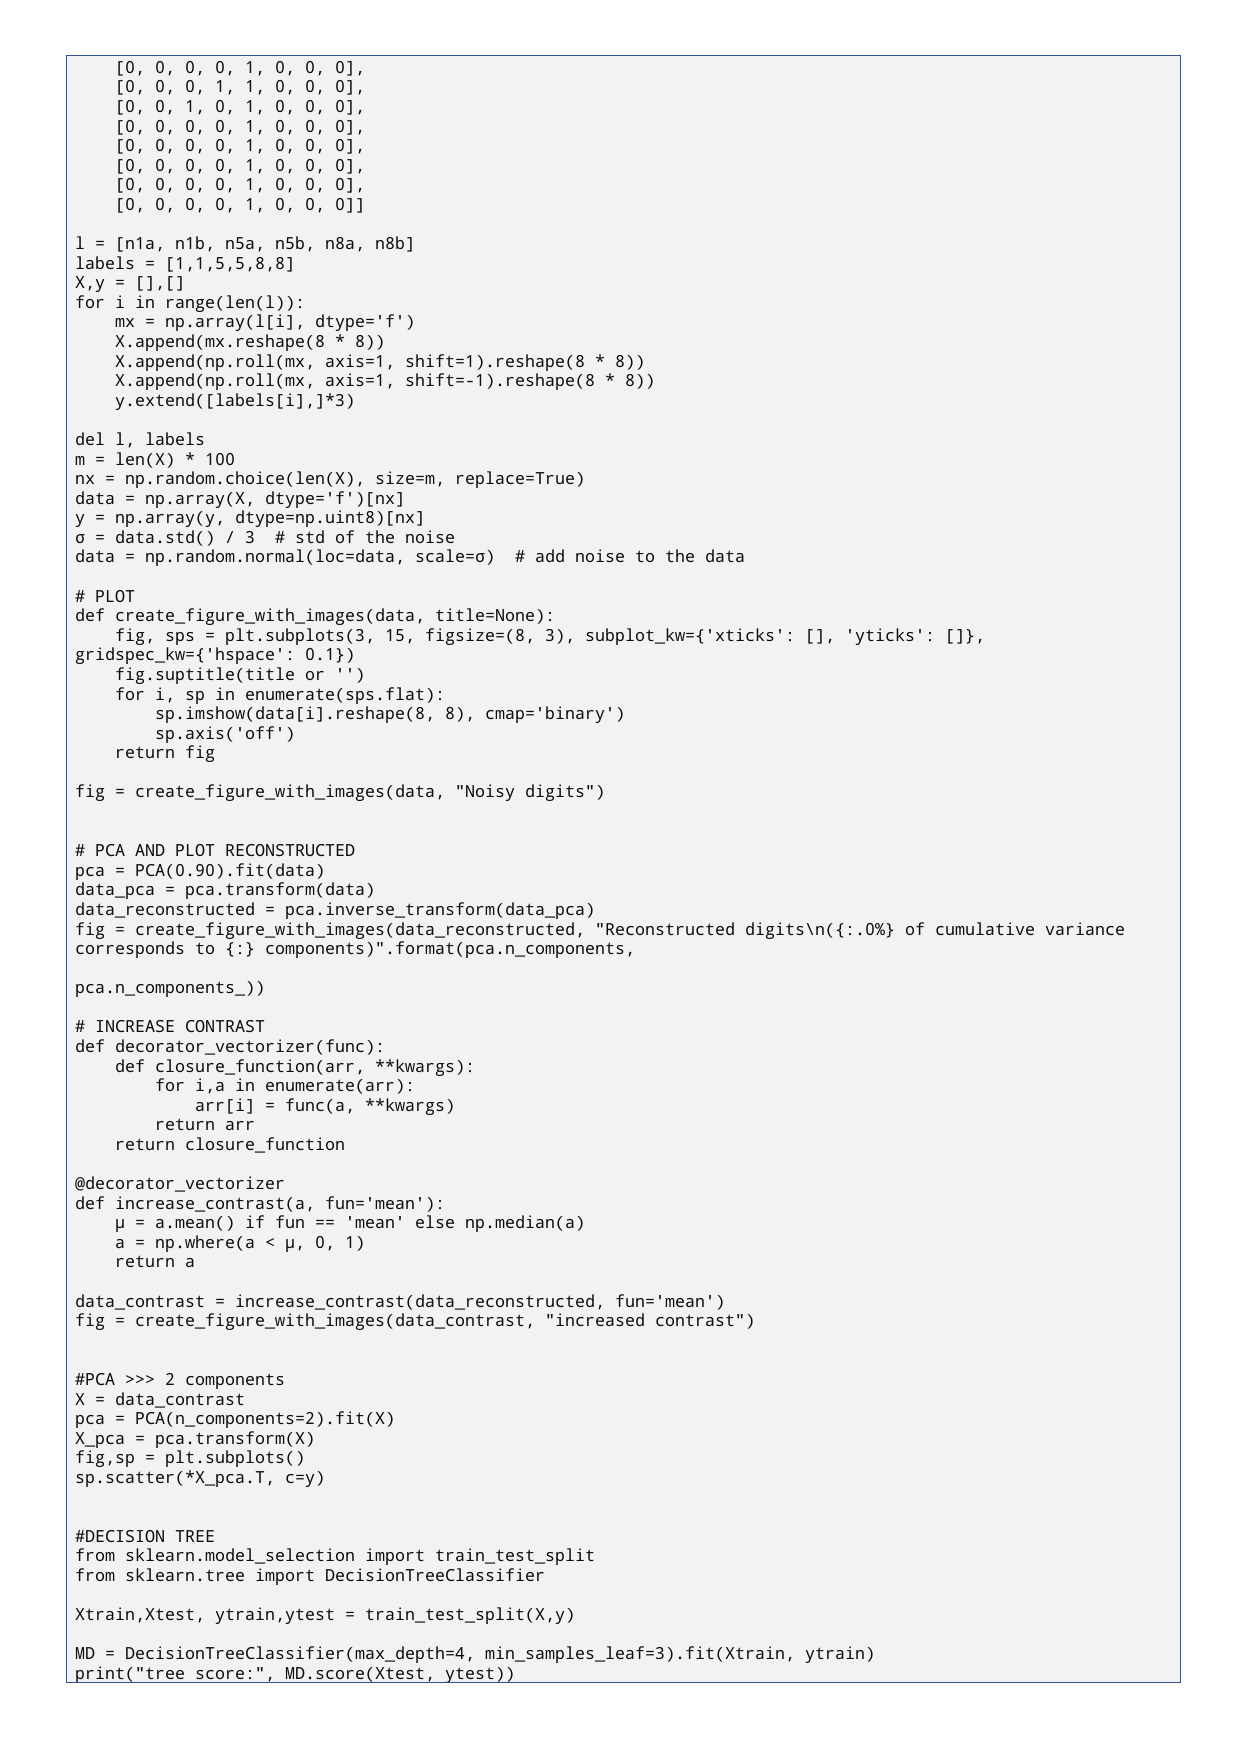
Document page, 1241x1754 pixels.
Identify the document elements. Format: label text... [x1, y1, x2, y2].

text del l, labels [67, 427, 1180, 446]
text return arr [67, 1112, 1180, 1132]
text mx = np.array(l[i], dtype='f') [67, 309, 1180, 329]
text data_reconstructed = pca.inverse_transform(data_pca) [67, 897, 1180, 916]
text def decorator_vectorizer(func): [67, 1034, 1180, 1053]
text σ = data.std() / 3 # std of the noise [67, 525, 1180, 544]
text fig = create_figure_with_images(data_contrast, "increased contrast") [67, 1308, 1180, 1328]
text [0, 0, 0, 0, 1, 0, 0, 0]] [67, 192, 1180, 211]
text X,y = [],[] [67, 270, 1180, 290]
text # INCREASE CONTRAST [67, 1014, 1180, 1034]
text [0, 0, 0, 1, 1, 0, 0, 0], [67, 74, 1180, 94]
text sp.scatter(*X_pca.T, c=y) [67, 1465, 1180, 1484]
text def increase_contrast(a, fun='mean'): [67, 1191, 1180, 1210]
text nx = np.random.choice(len(X), size=m, replace=True) [67, 466, 1180, 486]
text # PCA AND PLOT RECONSTRUCTED [67, 838, 1180, 858]
text for i, sp in enumerate(sps.flat): [67, 681, 1180, 701]
text [0, 0, 0, 0, 1, 0, 0, 0], [67, 56, 1180, 74]
text return closure_function [67, 1132, 1180, 1151]
text Xtrain,Xtest, ytrain,ytest = train_test_split(X,y) [67, 1602, 1180, 1621]
text @decorator_vectorizer [67, 1171, 1180, 1191]
text X = data_contrast [67, 1386, 1180, 1406]
text MD = DecisionTreeClassifier(max_depth=4, min_samples_leaf=3).fit(Xtrain, ytrain) [67, 1641, 1180, 1661]
text y.extend([labels[i],]*3) [67, 388, 1180, 407]
text μ = a.mean() if fun == 'mean' else np.median(a) [67, 1210, 1180, 1230]
text fig = create_figure_with_images(data_reconstructed, "Reconstructed digits\n({:.0%} of cumulative variance corresponds to {:} components)".format(pca.n_components, [67, 916, 1180, 956]
text def create_figure_with_images(data, title=None): [67, 603, 1180, 623]
text y = np.array(y, dtype=np.uint8)[nx] [67, 505, 1180, 525]
text fig, sps = plt.subplots(3, 15, figsize=(8, 3), subplot_kw={'xticks': [], 'yticks': []}, gridspec_kw={'hspace': 0.1}) [67, 623, 1180, 662]
text data_pca = pca.transform(data) [67, 877, 1180, 897]
text #DECISION TREE [67, 1523, 1180, 1543]
text X_pca = pca.transform(X) [67, 1426, 1180, 1445]
text for i in range(len(l)): [67, 290, 1180, 309]
text return a [67, 1249, 1180, 1269]
text for i,a in enumerate(arr): [67, 1073, 1180, 1093]
text X.append(np.roll(mx, axis=1, shift=1).reshape(8 * 8)) [67, 348, 1180, 368]
text pca.n_components_)) [67, 956, 1180, 995]
text l = [n1a, n1b, n5a, n5b, n8a, n8b] [67, 231, 1180, 251]
text fig = create_figure_with_images(data, "Noisy digits") [67, 779, 1180, 799]
text data_contrast = increase_contrast(data_reconstructed, fun='mean') [67, 1288, 1180, 1308]
text sp.imshow(data[i].reshape(8, 8), cmap='binary') [67, 701, 1180, 721]
text data = np.array(X, dtype='f')[nx] [67, 486, 1180, 505]
text fig.suptitle(title or '') [67, 662, 1180, 681]
text #PCA >>> 2 components [67, 1367, 1180, 1386]
text X.append(np.roll(mx, axis=1, shift=-1).reshape(8 * 8)) [67, 368, 1180, 388]
text pca = PCA(n_components=2).fit(X) [67, 1406, 1180, 1426]
text [0, 0, 0, 0, 1, 0, 0, 0], [67, 113, 1180, 133]
text def closure_function(arr, **kwargs): [67, 1053, 1180, 1073]
text [0, 0, 0, 0, 1, 0, 0, 0], [67, 172, 1180, 192]
text sp.axis('off') [67, 721, 1180, 740]
text [0, 0, 0, 0, 1, 0, 0, 0], [67, 153, 1180, 172]
text [0, 0, 1, 0, 1, 0, 0, 0], [67, 94, 1180, 113]
text # PLOT [67, 583, 1180, 603]
text print("tree score:", MD.score(Xtest, ytest)) [67, 1661, 1180, 1682]
text arr[i] = func(a, **kwargs) [67, 1093, 1180, 1112]
text X.append(mx.reshape(8 * 8)) [67, 329, 1180, 348]
text labels = [1,1,5,5,8,8] [67, 251, 1180, 270]
text from sklearn.model_selection import train_test_split [67, 1543, 1180, 1563]
text m = len(X) * 100 [67, 446, 1180, 466]
text from sklearn.tree import DecisionTreeClassifier [67, 1563, 1180, 1582]
text a = np.where(a < μ, 0, 1) [67, 1230, 1180, 1249]
text data = np.random.normal(loc=data, scale=σ) # add noise to the data [67, 544, 1180, 564]
text [0, 0, 0, 0, 1, 0, 0, 0], [67, 133, 1180, 153]
text pca = PCA(0.90).fit(data) [67, 858, 1180, 877]
text return fig [67, 740, 1180, 760]
text fig,sp = plt.subplots() [67, 1445, 1180, 1465]
